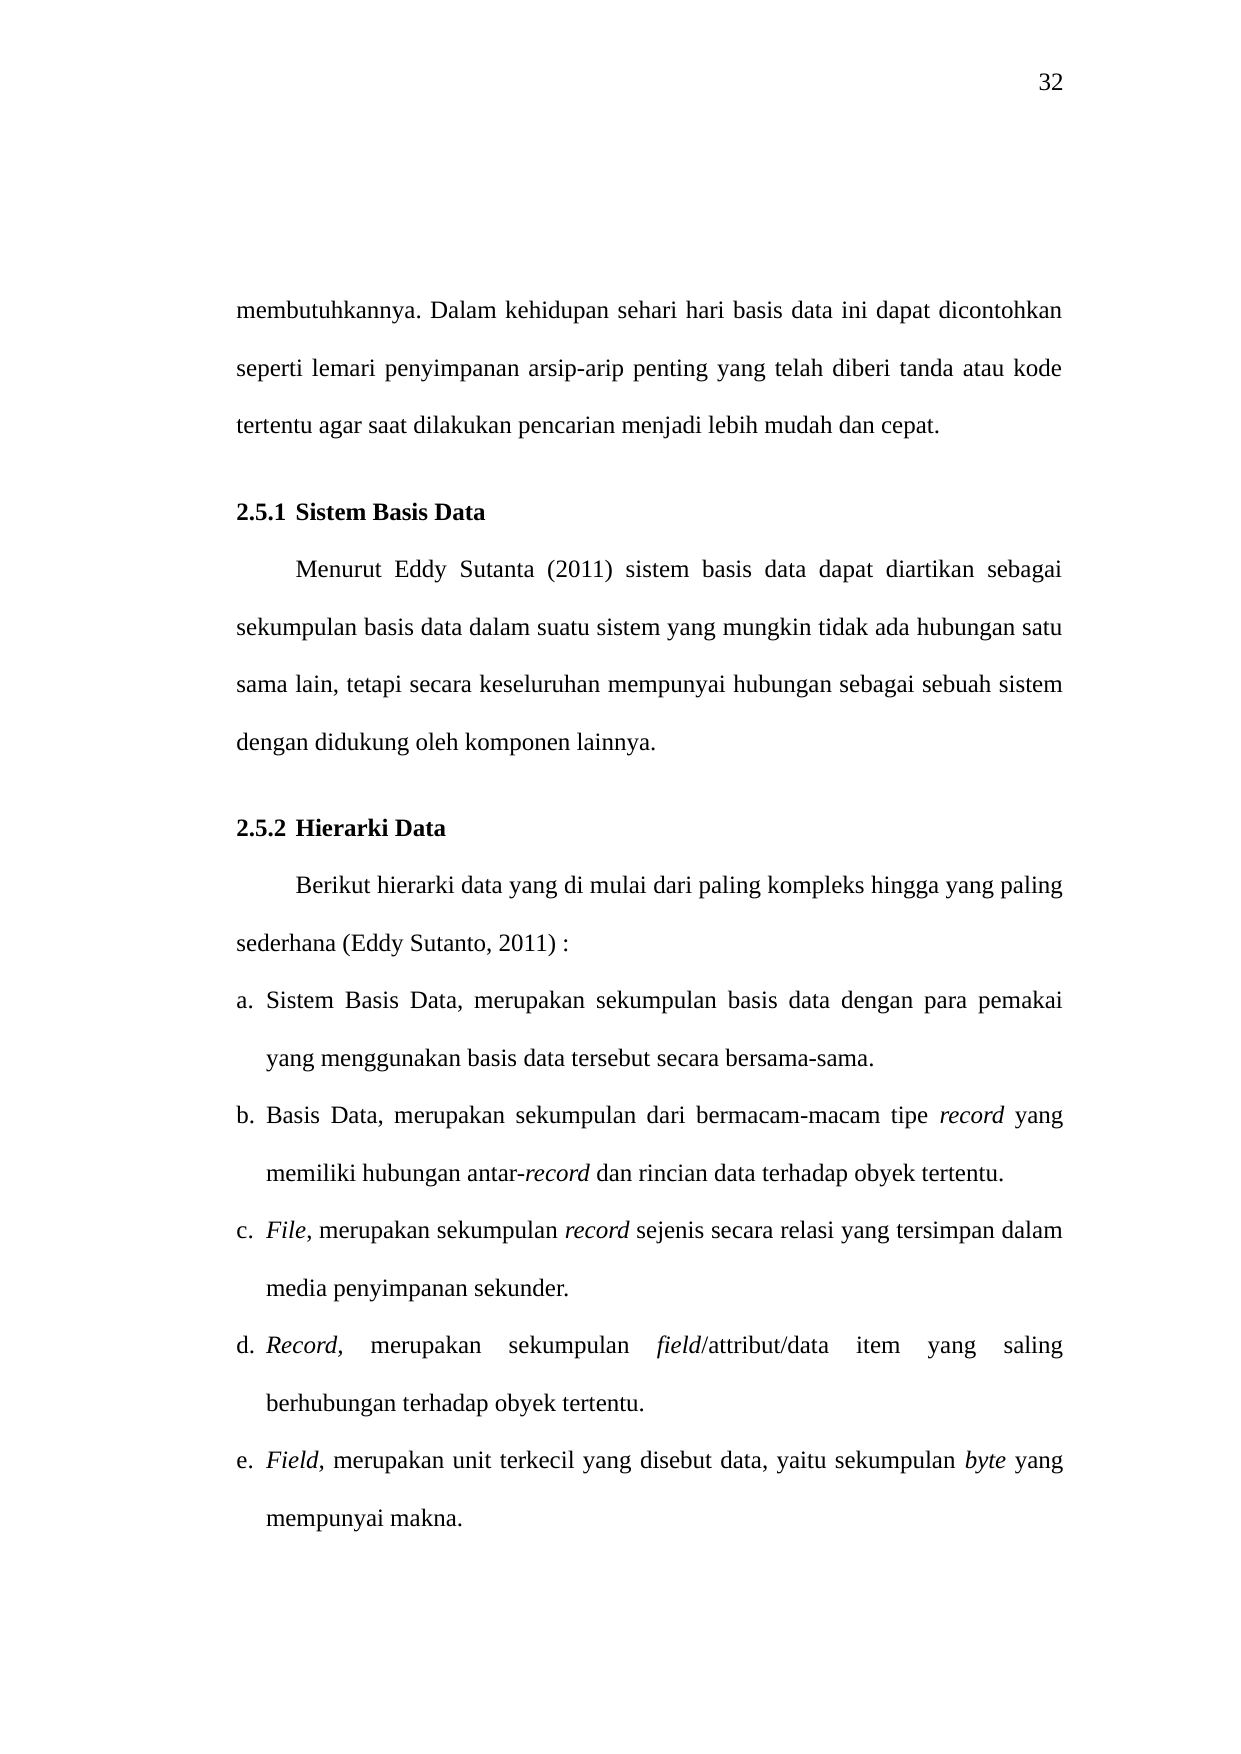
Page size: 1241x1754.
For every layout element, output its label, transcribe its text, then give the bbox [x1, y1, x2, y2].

list Sistem Basis Data, merupakan sekumpulan basis data dengan para pemakai yang menggunakan basis data tersebut secara bersama-sama. [236, 985, 1063, 1072]
subtitle 2.5.2 Hierarki Data [236, 813, 1063, 842]
list Basis Data, merupakan sekumpulan dari bermacam-macam tipe record yang memiliki hubungan antar-record dan rincian data terhadap obyek tertentu. [236, 1100, 1063, 1187]
text Menurut Eddy Sutanta (2011) sistem basis data dapat diartikan sebagai sekumpulan basis data dalam suatu sistem yang mungkin tidak ada hubungan satu sama lain, tetapi secara keseluruhan mempunyai hubungan sebagai sebuah sistem dengan didukung oleh komponen lainnya. [236, 554, 1063, 755]
list Field, merupakan unit terkecil yang disebut data, yaitu sekumpulan byte yang mempunyai makna. [236, 1445, 1063, 1532]
text Berikut hierarki data yang di mulai dari paling kompleks hingga yang paling sederhana (Eddy Sutanto, 2011) : [236, 870, 1063, 957]
list File, merupakan sekumpulan record sejenis secara relasi yang tersimpan dalam media penyimpanan sekunder. [236, 1215, 1063, 1302]
text membutuhkannya. Dalam kehidupan sehari hari basis data ini dapat dicontohkan seperti lemari penyimpanan arsip-arip penting yang telah diberi tanda atau kode tertentu agar saat dilakukan pencarian menjadi lebih mudah dan cepat. [236, 295, 1063, 439]
list Record, merupakan sekumpulan field/attribut/data item yang saling berhubungan terhadap obyek tertentu. [236, 1330, 1063, 1417]
subtitle 2.5.1 Sistem Basis Data [236, 497, 1063, 525]
